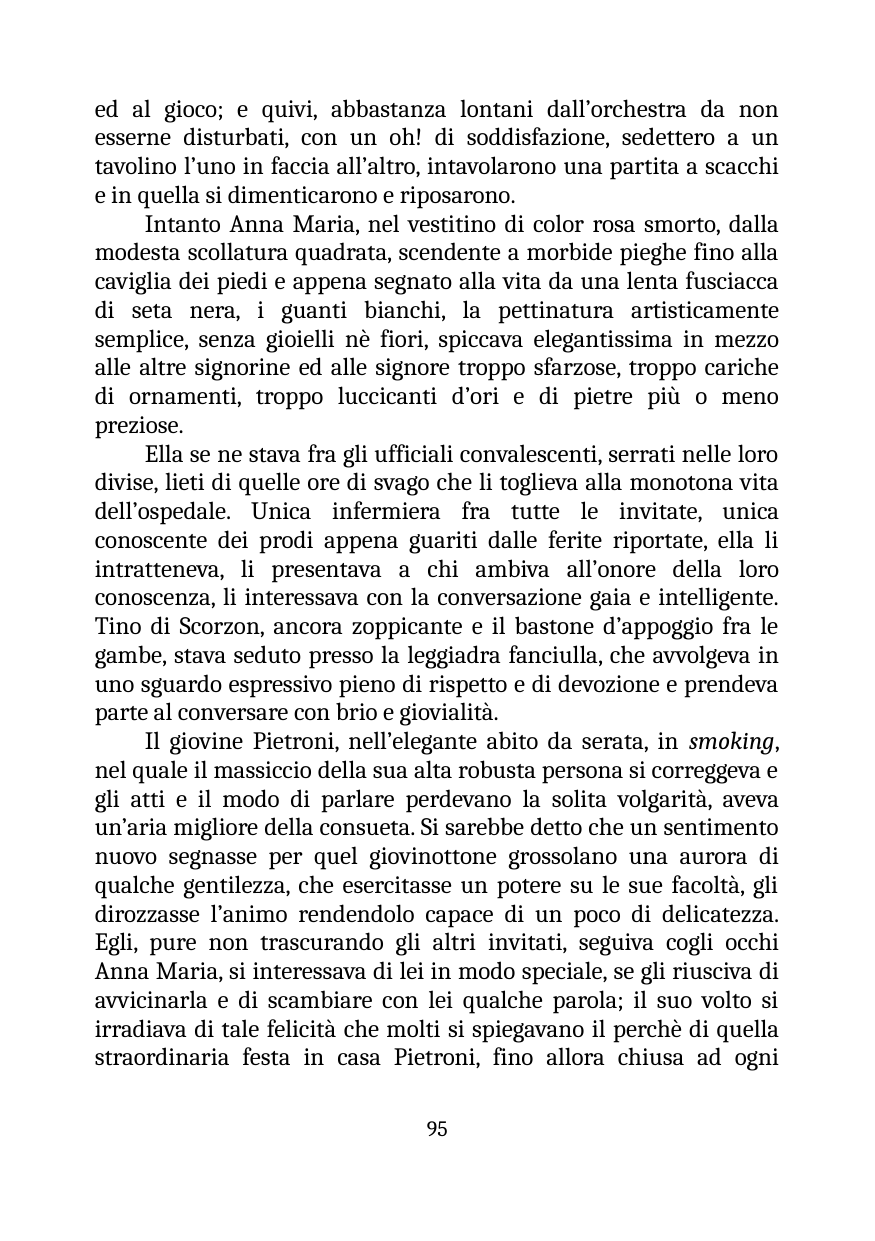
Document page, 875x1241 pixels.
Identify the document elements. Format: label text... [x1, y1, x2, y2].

text ed al gioco; e quivi, abbastanza lontani dall’orchestra da non esserne disturbati, con un oh! di soddisfazione, sedettero a un tavolino l’uno in faccia all’altro, intavolarono una partita a scacchi e in quella si dimenticarono e riposarono. [94, 94, 779, 209]
text Ella se ne stava fra gli ufficiali convalescenti, serrati nelle loro divise, lieti di quelle ore di svago che li toglieva alla monotona vita dell’ospedale. Unica infermiera fra tutte le invitate, unica conoscente dei prodi appena guariti dalle ferite riportate, ella li intratteneva, li presentava a chi ambiva all’onore della loro conoscenza, li interessava con la conversazione gaia e intelligente. Tino di Scorzon, ancora zoppicante e il bastone d’appoggio fra le gambe, stava seduto presso la leggiadra fanciulla, che avvolgeva in uno sguardo espressivo pieno di rispetto e di devozione e prendeva parte al conversare con brio e giovialità. [94, 439, 779, 727]
text Il giovine Pietroni, nell’elegante abito da serata, in smoking, nel quale il massiccio della sua alta robusta persona si correggeva e gli atti e il modo di parlare perdevano la solita volgarità, aveva un’aria migliore della consueta. Si sarebbe detto che un sentimento nuovo segnasse per quel giovinottone grossolano una aurora di qualche gentilezza, che esercitasse un potere su le sue facoltà, gli dirozzasse l’animo rendendolo capace di un poco di delicatezza. Egli, pure non trascurando gli altri invitati, seguiva cogli occhi Anna Maria, si interessava di lei in modo speciale, se gli riusciva di avvicinarla e di scambiare con lei qualche parola; il suo volto si irradiava di tale felicità che molti si spiegavano il perchè di quella straordinaria festa in casa Pietroni, fino allora chiusa ad ogni [94, 727, 779, 1072]
text Intanto Anna Maria, nel vestitino di color rosa smorto, dalla modesta scollatura quadrata, scendente a morbide pieghe fino alla caviglia dei piedi e appena segnato alla vita da una lenta fusciacca di seta nera, i guanti bianchi, la pettinatura artisticamente semplice, senza gioielli nè fiori, spiccava elegantissima in mezzo alle altre signorine ed alle signore troppo sfarzose, troppo cariche di ornamenti, troppo luccicanti d’ori e di pietre più o meno preziose. [94, 209, 779, 439]
